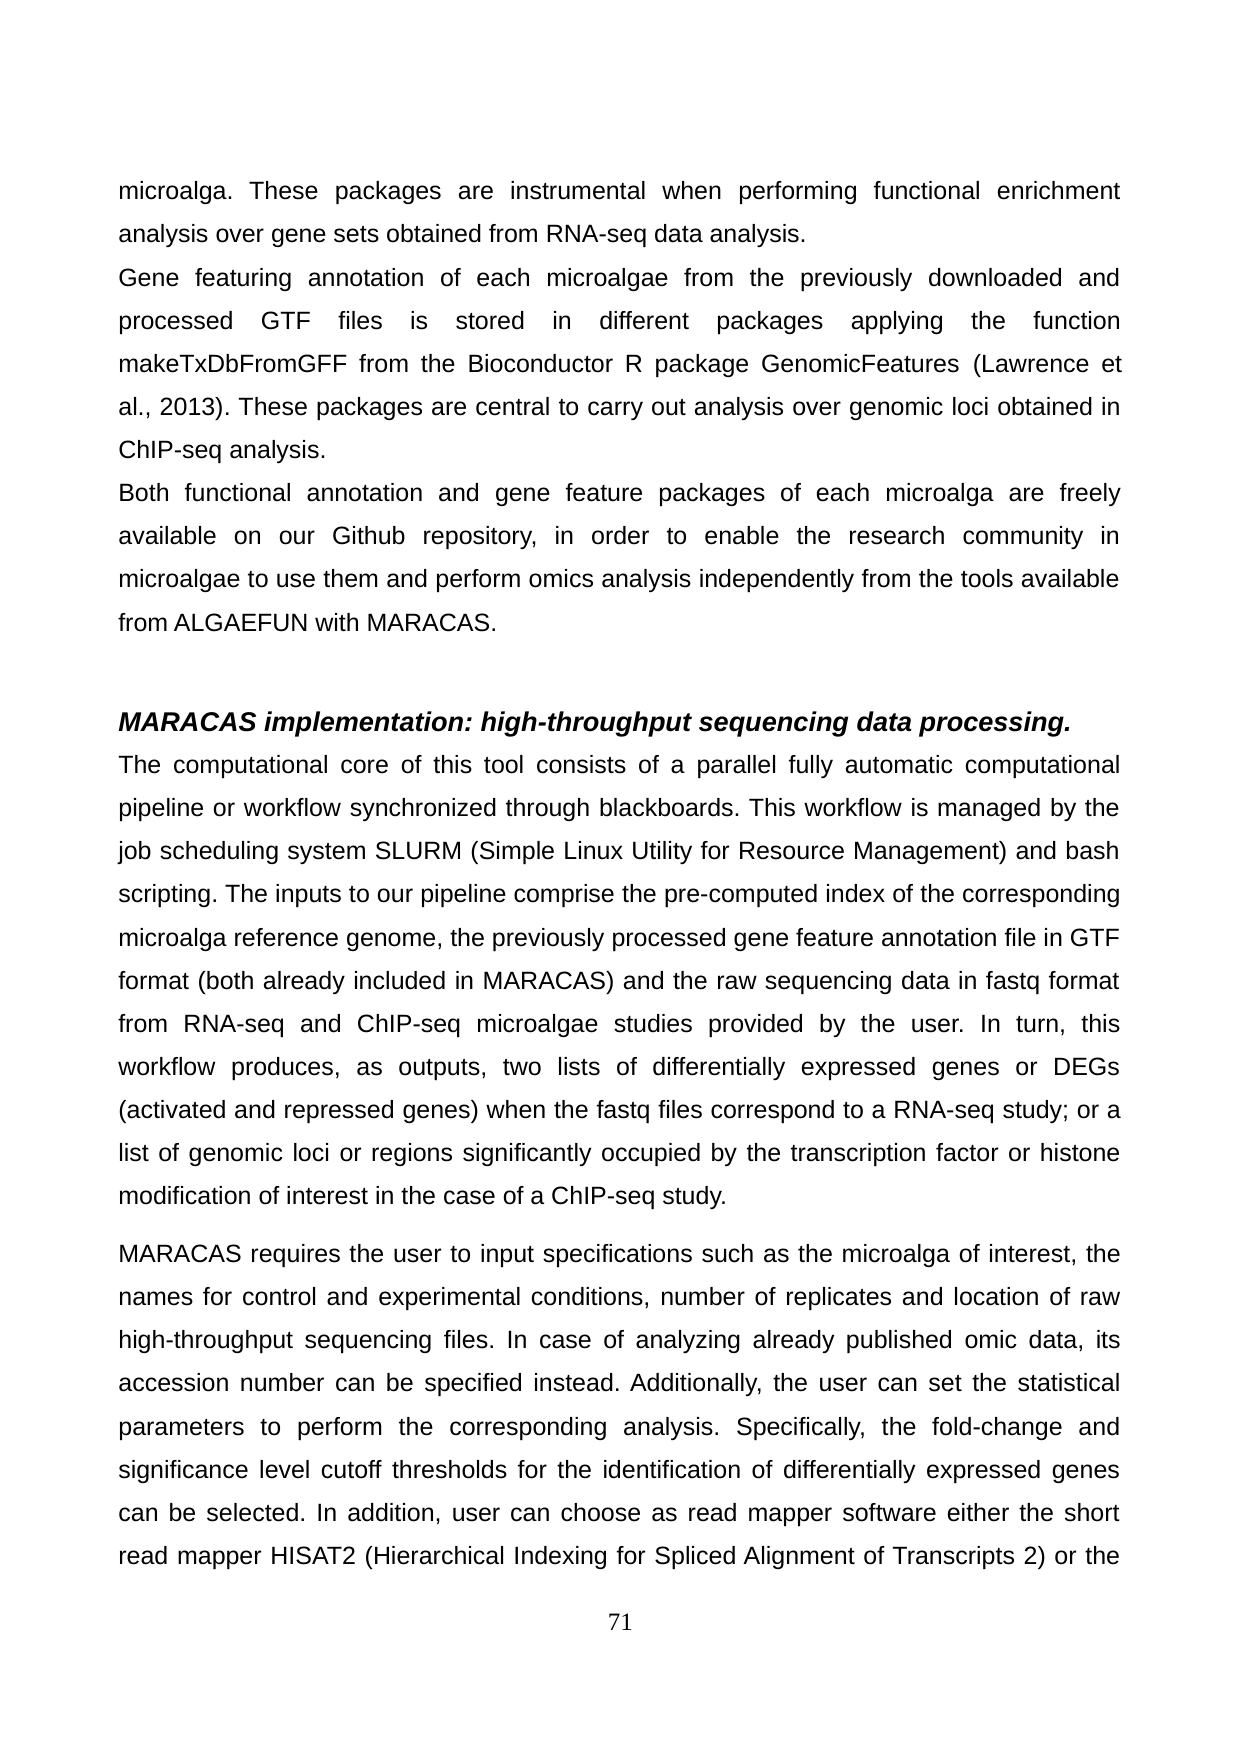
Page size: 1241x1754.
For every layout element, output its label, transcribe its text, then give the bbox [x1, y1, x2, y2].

text Both functional annotation and gene feature packages of each microalga are freely available on our Github repository, in order to enable the research community in microalgae to use them and perform omics analysis independently from the tools available from ALGAEFUN with MARACAS. [118, 478, 1122, 636]
subtitle MARACAS implementation: high-throughput sequencing data processing. [118, 706, 1122, 738]
text microalga. These packages are instrumental when performing functional enrichment analysis over gene sets obtained from RNA-seq data analysis. [118, 176, 1122, 248]
text Gene featuring annotation of each microalgae from the previously downloaded and processed GTF files is stored in different packages applying the function makeTxDbFromGFF from the Bioconductor R package GenomicFeatures (Lawrence et al., 2013)⁠. These packages are central to carry out analysis over genomic loci obtained in ChIP-seq analysis. [118, 263, 1122, 464]
text MARACAS requires the user to input specifications such as the microalga of interest, the names for control and experimental conditions, number of replicates and location of raw high-throughput sequencing files. In case of analyzing already published omic data, its accession number can be specified instead. Additionally, the user can set the statistical parameters to perform the corresponding analysis. Specifically, the fold-change and significance level cutoff thresholds for the identification of differentially expressed genes can be selected. In addition, user can choose as read mapper software either the short read mapper HISAT2 (Hierarchical Indexing for Spliced Alignment of Transcripts 2) or the [118, 1239, 1122, 1570]
text The computational core of this tool consists of a parallel fully automatic computational pipeline or workflow synchronized through blackboards. This workflow is managed by the job scheduling system SLURM (Simple Linux Utility for Resource Management) and bash scripting. The inputs to our pipeline comprise the pre-computed index of the corresponding microalga reference genome, the previously processed gene feature annotation file in GTF format (both already included in MARACAS) and the raw sequencing data in fastq format from RNA-seq and ChIP-seq microalgae studies provided by the user. In turn, this workflow produces, as outputs, two lists of differentially expressed genes or DEGs (activated and repressed genes) when the fastq files correspond to a RNA-seq study; or a list of genomic loci or regions significantly occupied by the transcription factor or histone modification of interest in the case of a ChIP-seq study. [118, 750, 1122, 1210]
